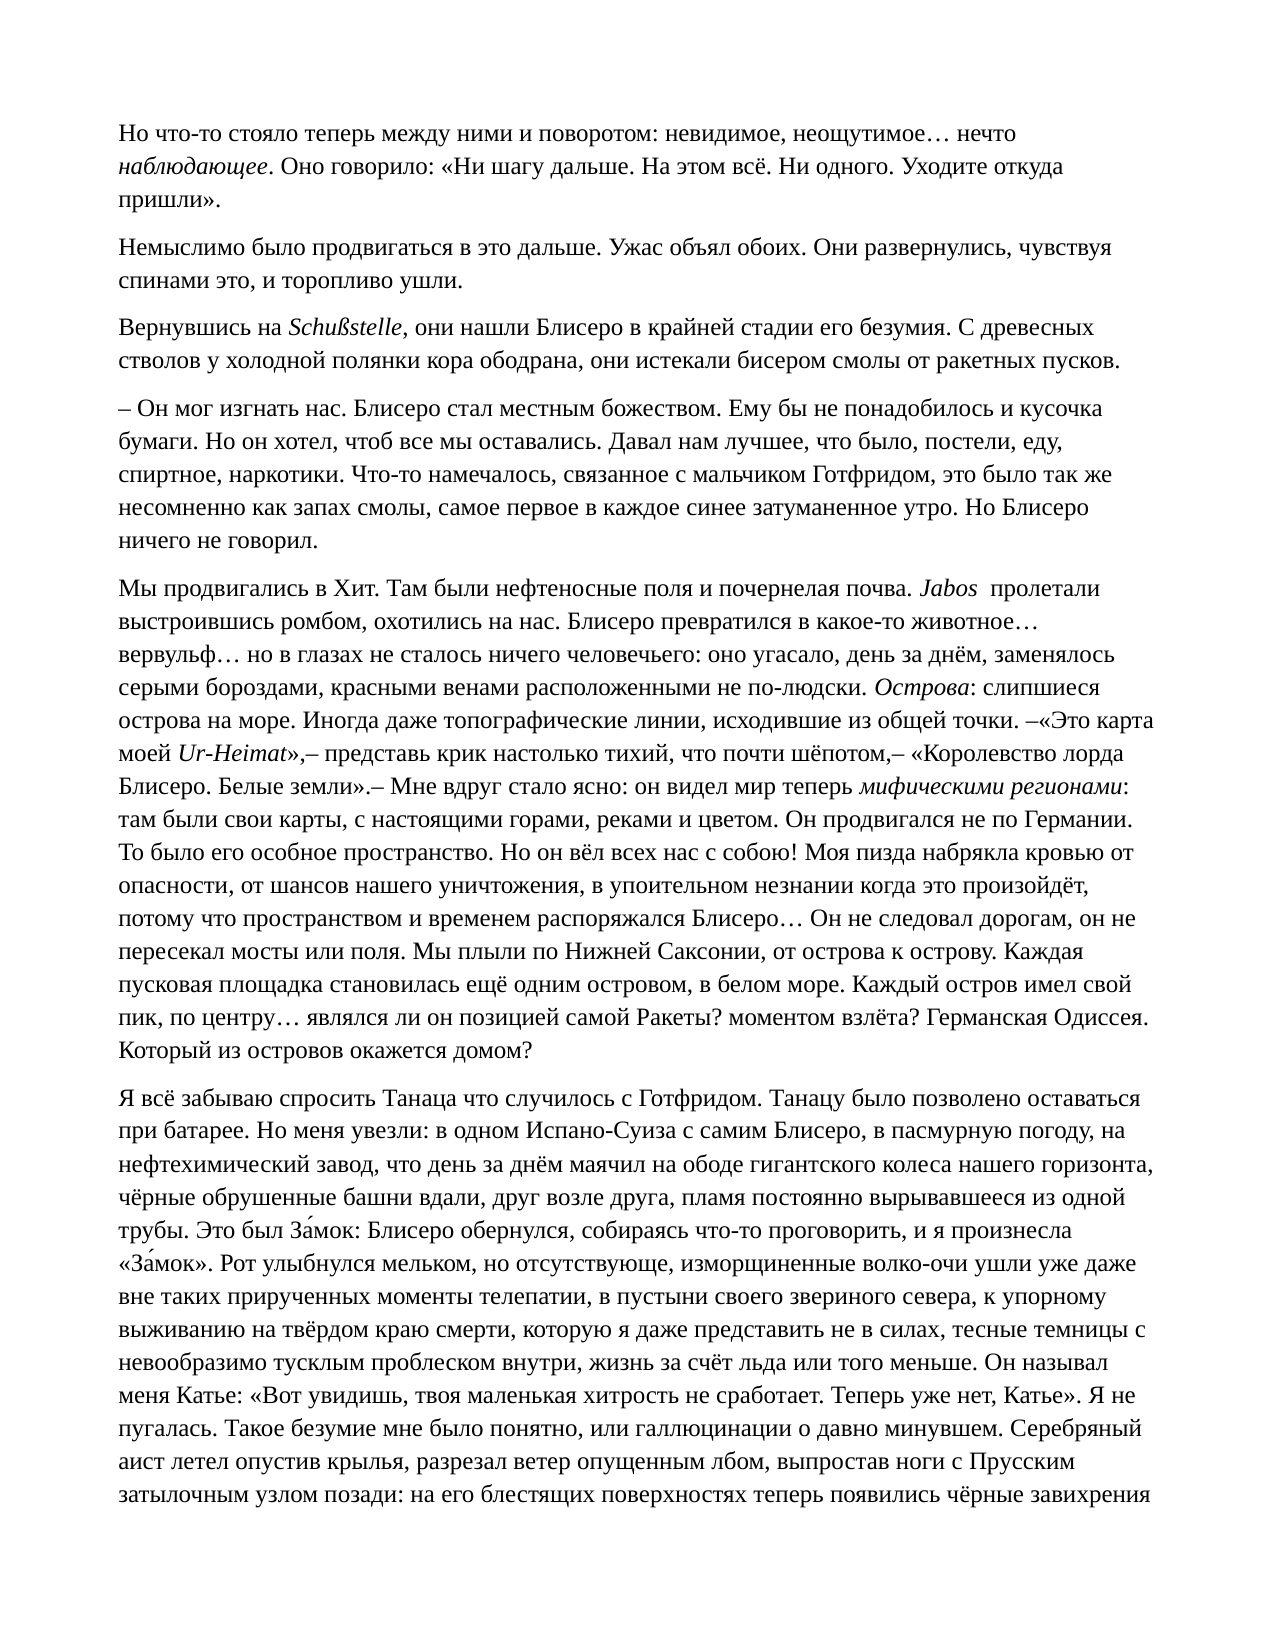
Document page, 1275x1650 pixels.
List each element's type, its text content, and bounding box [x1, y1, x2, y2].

text Но что-то стояло теперь между ними и поворотом: невидимое, неощутимое… нечто наблюдающее. Оно говорило: «Ни шагу дальше. На этом всё. Ни одного. Уходите откуда пришли». [118, 118, 1157, 213]
text Немыслимо было продвигаться в это дальше. Ужас объял обоих. Они развернулись, чувствуя спинами это, и торопливо ушли. [118, 232, 1157, 293]
text Вернувшись на Schußstelle, они нашли Блисеро в крайней стадии его безумия. С древесных стволов у холодной полянки кора ободрана, они истекали бисером смолы от ракетных пусков. [118, 312, 1157, 374]
text – Он мог изгнать нас. Блисеро стал местным божеством. Ему бы не понадобилось и кусочка бумаги. Но он хотел, чтоб все мы оставались. Давал нам лучшее, что было, постели, еду, спиртное, наркотики. Что-то намечалось, связанное с мальчиком Готфридом, это было так же несомненно как запах смолы, самое первое в каждое синее затуманенное утро. Но Блисеро ничего не говорил. [118, 393, 1157, 554]
text Я всё забываю спросить Танаца что случилось с Готфридом. Танацу было позволено оставаться при батарее. Но меня увезли: в одном Испано-Суиза с самим Блисеро, в пасмурную погоду, на нефтехимический завод, что день за днём маячил на ободе гигантского колеса нашего горизонта, чёрные обрушенные башни вдали, друг возле друга, пламя постоянно вырывавшееся из одной трубы. Это был За́мок: Блисеро обернулся, собираясь что-то проговорить, и я произнесла «За́мок». Рот улыбнулся мельком, но отсутствующе, изморщиненные волко-очи ушли уже даже вне таких прирученных моменты телепатии, в пустыни своего звериного севера, к упорному выживанию на твёрдом краю смерти, которую я даже представить не в силах, тесные темницы с невообразимо тусклым проблеском внутри, жизнь за счёт льда или того меньше. Он называл меня Катье: «Вот увидишь, твоя маленькая хитрость не сработает. Теперь уже нет, Катье». Я не пугалась. Такое безумие мне было понятно, или галлюцинации о давно минувшем. Серебряный аист летел опустив крылья, разрезал ветер опущенным лбом, выпростав ноги с Прусским затылочным узлом позади: на его блестящих поверхностях теперь появились чёрные завихрения [118, 1083, 1157, 1508]
text Мы продвигались в Хит. Там были нефтеносные поля и почернелая почва. Jabos пролетали выстроившись ромбом, охотились на нас. Блисеро превратился в какое-то животное… вервульф… но в глазах не сталось ничего человечьего: оно угасало, день за днём, заменялось серыми бороздами, красными венами расположенными не по-людски. Острова: слипшиеся острова на море. Иногда даже топографические линии, исходившие из общей точки. –«Это карта моей Ur-Heimat»,– представь крик настолько тихий, что почти шёпотом,– «Королевство лорда Блисеро. Белые земли».– Мне вдруг стало ясно: он видел мир теперь мифическими регионами: там были свои карты, с настоящими горами, реками и цветом. Он продвигался не по Германии. То было его особное пространство. Но он вёл всех нас с собою! Моя пизда набрякла кровью от опасности, от шансов нашего уничтожения, в упоительном незнании когда это произойдёт, потому что пространством и временем распоряжался Блисеро… Он не следовал дорогам, он не пересекал мосты или поля. Мы плыли по Нижней Саксонии, от острова к острову. Каждая пусковая площадка становилась ещё одним островом, в белом море. Каждый остров имел свой пик, по центру… являлся ли он позицией самой Ракеты? моментом взлёта? Германская Одиссея. Который из островов окажется домом? [118, 573, 1157, 1064]
